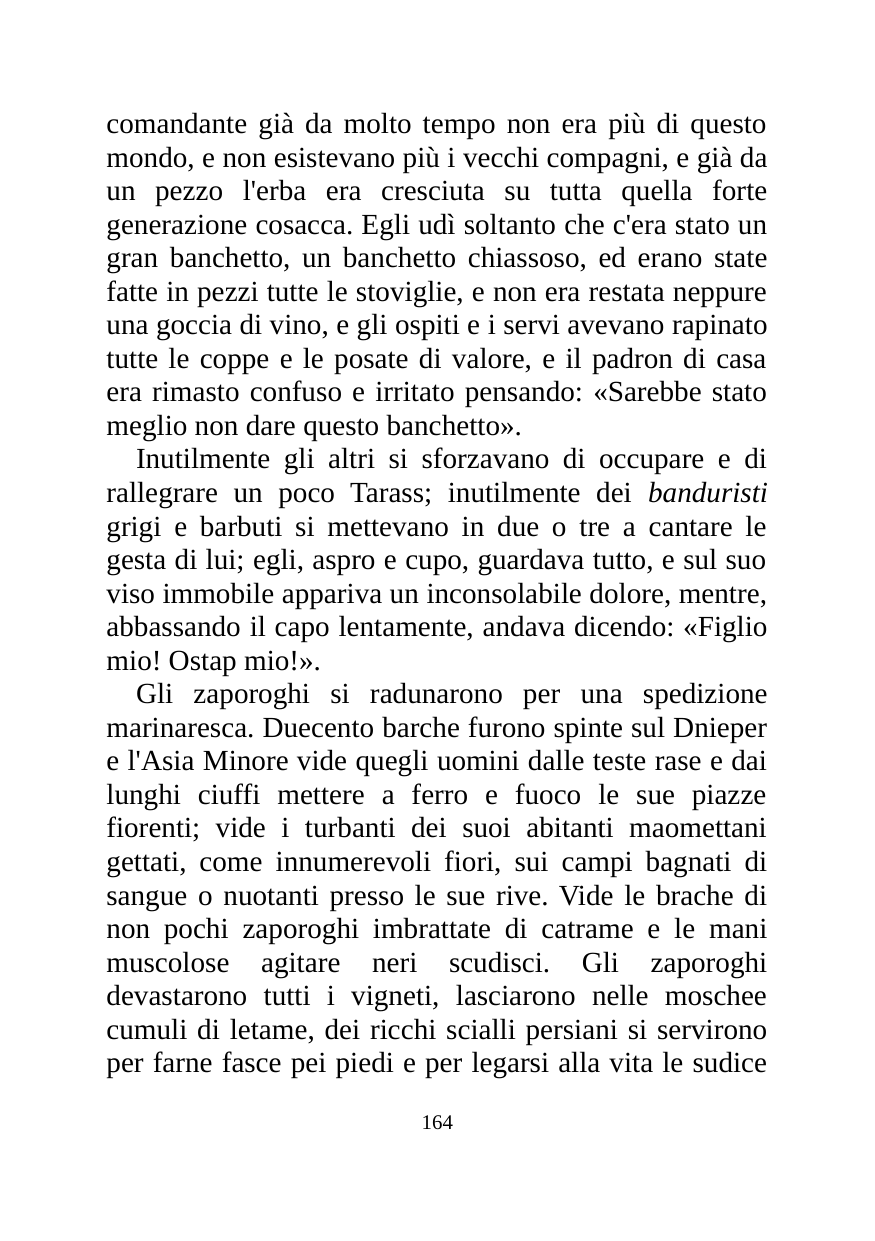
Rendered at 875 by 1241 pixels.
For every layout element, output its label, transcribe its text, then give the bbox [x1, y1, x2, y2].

text comandante già da molto tempo non era più di questo mondo, e non esistevano più i vecchi compagni, e già da un pezzo l'erba era cresciuta su tutta quella forte generazione cosacca. Egli udì soltanto che c'era stato un gran banchetto, un banchetto chiassoso, ed erano state fatte in pezzi tutte le stoviglie, e non era restata neppure una goccia di vino, e gli ospiti e i servi avevano rapinato tutte le coppe e le posate di valore, e il padron di casa era rimasto confuso e irritato pensando: «Sarebbe stato meglio non dare questo banchetto». [106, 106, 768, 442]
text Gli zaporoghi si radunarono per una spedizione marinaresca. Duecento barche furono spinte sul Dnieper e l'Asia Minore vide quegli uomini dalle teste rase e dai lunghi ciuffi mettere a ferro e fuoco le sue piazze fiorenti; vide i turbanti dei suoi abitanti maomettani gettati, come innumerevoli fiori, sui campi bagnati di sangue o nuotanti presso le sue rive. Vide le brache di non pochi zaporoghi imbrattate di catrame e le mani muscolose agitare neri scudisci. Gli zaporoghi devastarono tutti i vigneti, lasciarono nelle moschee cumuli di letame, dei ricchi scialli persiani si servirono per farne fasce pei piedi e per legarsi alla vita le sudice [106, 676, 768, 1079]
text Inutilmente gli altri si sforzavano di occupare e di rallegrare un poco Tarass; inutilmente dei banduristi grigi e barbuti si mettevano in due o tre a cantare le gesta di lui; egli, aspro e cupo, guardava tutto, e sul suo viso immobile appariva un inconsolabile dolore, mentre, abbassando il capo lentamente, andava dicendo: «Figlio mio! Ostap mio!». [106, 442, 768, 676]
